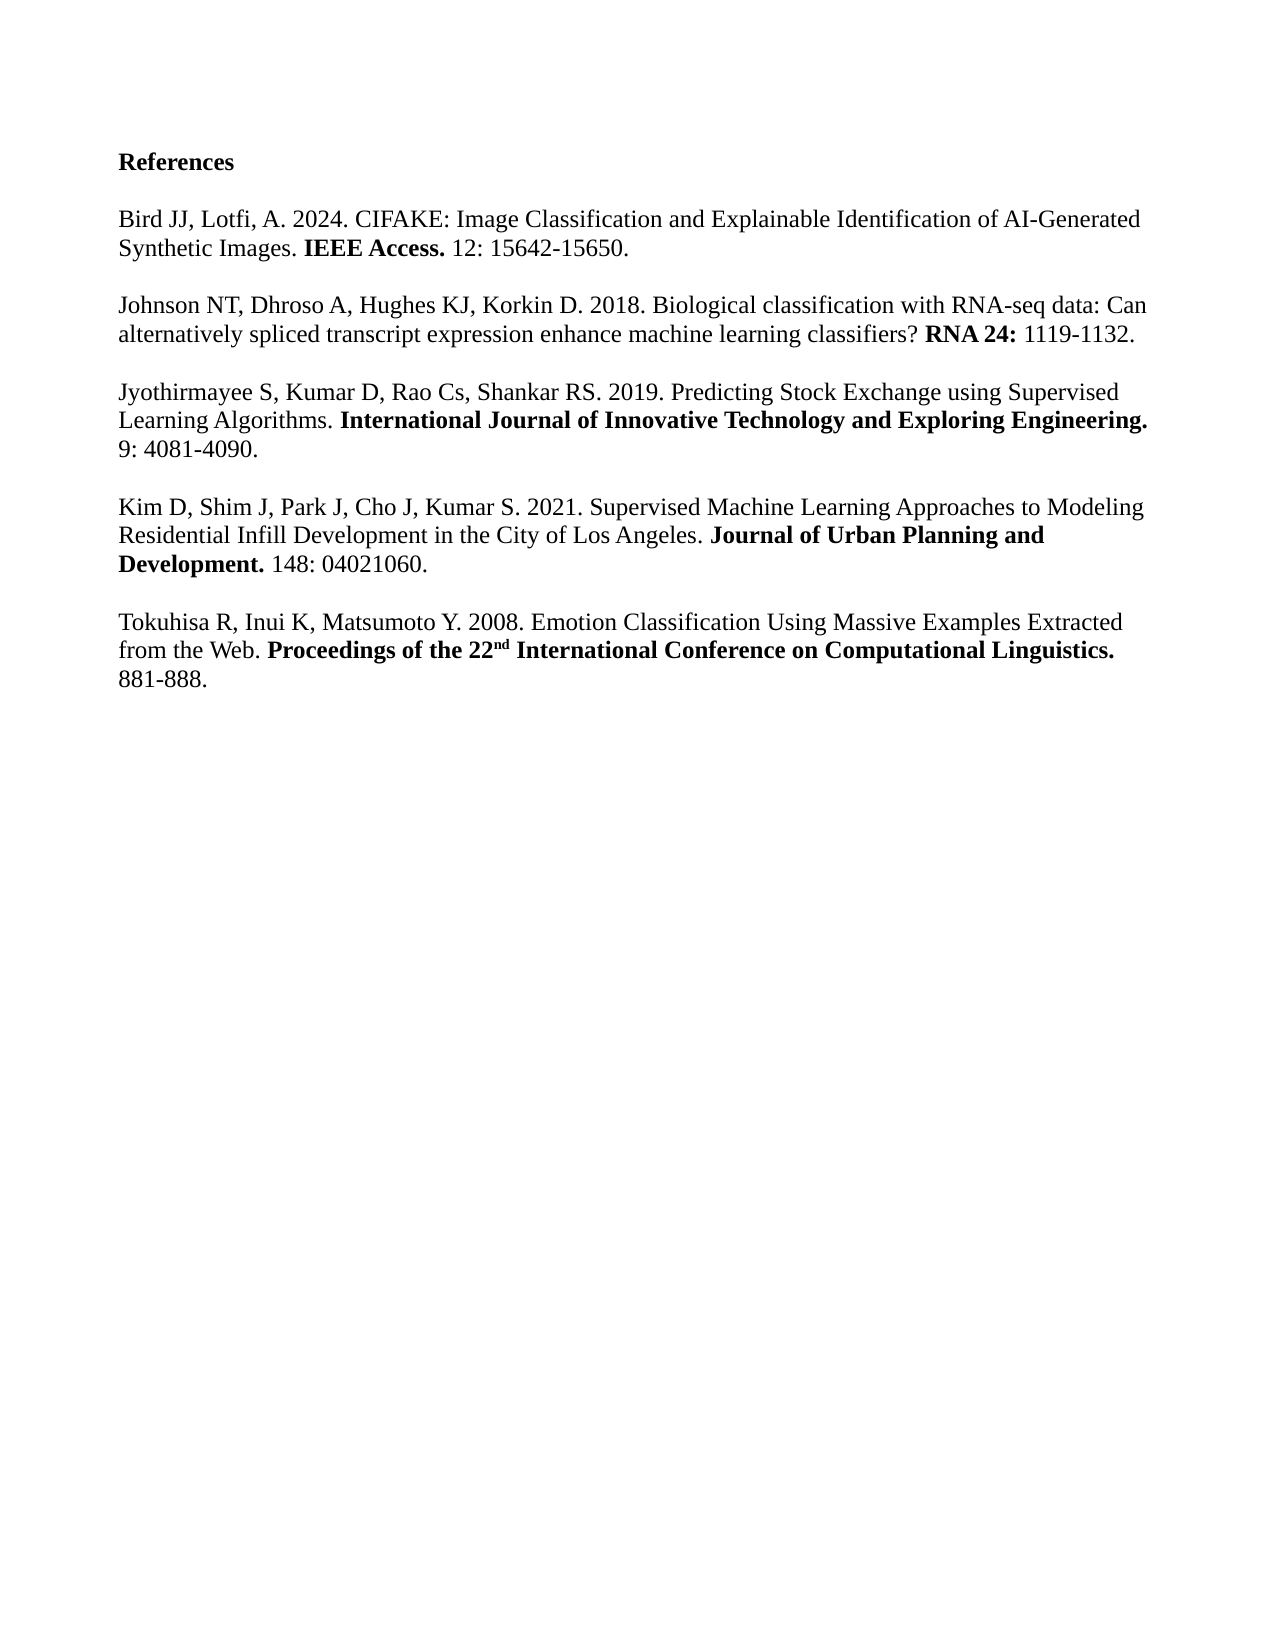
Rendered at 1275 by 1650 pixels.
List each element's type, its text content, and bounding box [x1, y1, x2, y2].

text References [118, 147, 1157, 176]
text Jyothirmayee S, Kumar D, Rao Cs, Shankar RS. 2019. Predicting Stock Exchange using Supervised Learning Algorithms. International Journal of Innovative Technology and Exploring Engineering. 9: 4081-4090. [118, 377, 1157, 463]
text Tokuhisa R, Inui K, Matsumoto Y. 2008. Emotion Classification Using Massive Examples Extracted from the Web. Proceedings of the 22nd International Conference on Computational Linguistics. 881-888. [118, 607, 1157, 693]
text Johnson NT, Dhroso A, Hughes KJ, Korkin D. 2018. Biological classification with RNA-seq data: Can alternatively spliced transcript expression enhance machine learning classifiers? RNA 24: 1119-1132. [118, 291, 1157, 348]
text Kim D, Shim J, Park J, Cho J, Kumar S. 2021. Supervised Machine Learning Approaches to Modeling Residential Infill Development in the City of Los Angeles. Journal of Urban Planning and Development. 148: 04021060. [118, 492, 1157, 578]
text Bird JJ, Lotfi, A. 2024. CIFAKE: Image Classification and Explainable Identification of AI-Generated Synthetic Images. IEEE Access. 12: 15642-15650. [118, 204, 1157, 262]
